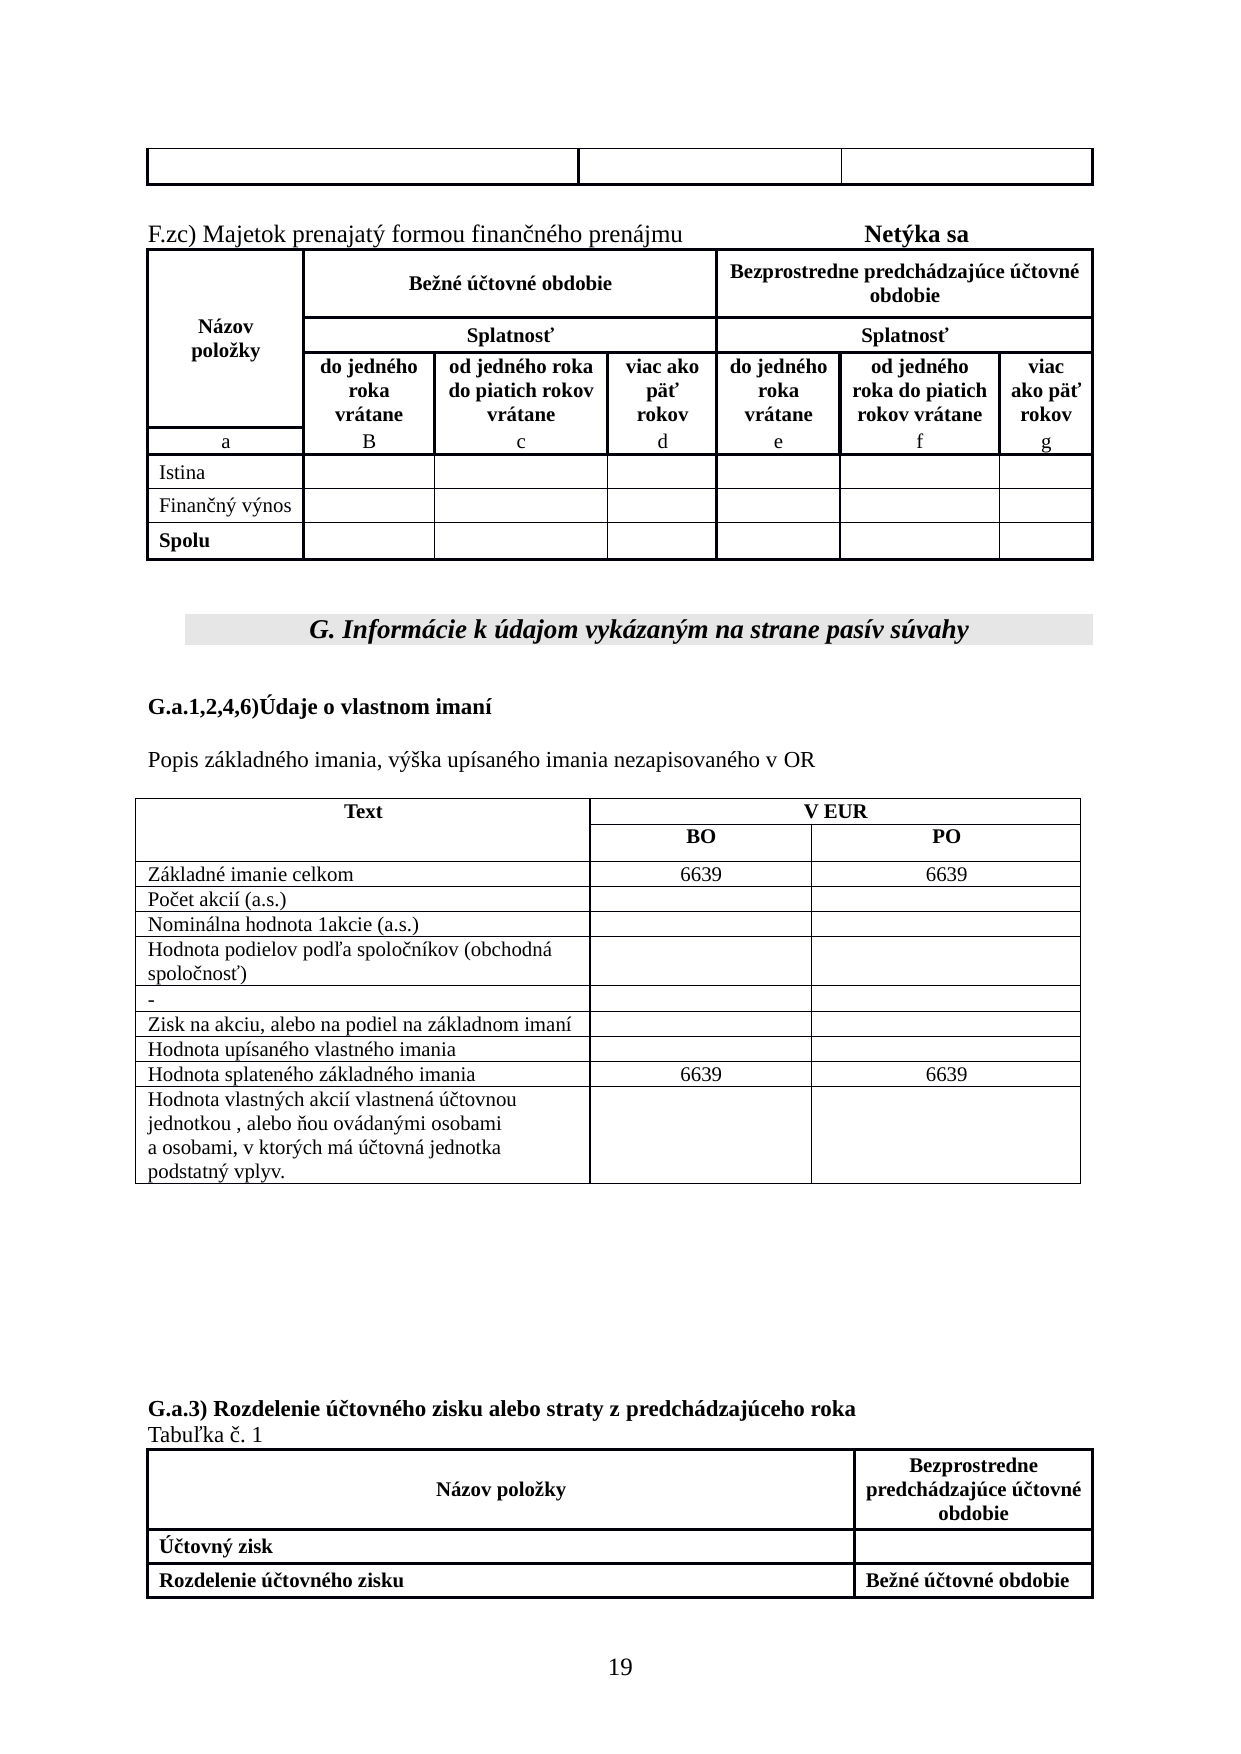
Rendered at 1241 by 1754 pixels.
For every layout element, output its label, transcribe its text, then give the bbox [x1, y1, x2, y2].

table_cell Hodnota upísaného vlastného imania [136, 1037, 589, 1061]
table_cell Nominálna hodnota 1akcie (a.s.) [136, 912, 589, 936]
text G. Informácie k údajom vykázaným na strane pasív súvahy [185, 614, 1093, 645]
table_cell Hodnota splateného základného imania [136, 1062, 589, 1086]
table_cell Spolu [149, 523, 302, 558]
table_header Názov položky [149, 1451, 853, 1527]
table_cell Finančný výnos [149, 489, 302, 522]
table_cell [718, 523, 839, 558]
table_cell [608, 523, 715, 558]
text Popis základného imania, výška upísaného imania nezapisovaného v OR [148, 746, 1093, 772]
table_cell 6639 [812, 862, 1080, 886]
table_cell [591, 937, 811, 985]
table_header Názov položky [149, 251, 302, 426]
table_cell [841, 523, 999, 558]
table_cell viac ako päť rokov [1001, 354, 1091, 426]
table_cell [856, 1531, 1091, 1562]
text G.a.3) Rozdelenie účtovného zisku alebo straty z predchádzajúceho roka [148, 1395, 1093, 1421]
table_cell [591, 1087, 811, 1183]
table_cell do jedného roka vrátane [305, 354, 433, 426]
table_cell Istina [149, 456, 302, 487]
table_cell [305, 456, 434, 487]
table_cell Účtovný zisk [149, 1531, 853, 1562]
table_cell e [718, 426, 838, 453]
table_cell 6639 [591, 862, 811, 886]
table_cell Základné imanie celkom [136, 862, 589, 886]
table_cell [608, 456, 715, 487]
table_cell [435, 523, 607, 558]
table_cell [812, 1012, 1080, 1036]
table_cell PO [812, 825, 1080, 861]
table_cell [718, 456, 839, 487]
table_cell 6639 [591, 1062, 811, 1086]
table_cell [812, 887, 1080, 911]
table_cell [435, 456, 607, 487]
table_cell [305, 523, 434, 558]
table_cell [841, 456, 999, 487]
text G.a.1,2,4,6)Údaje o vlastnom imaní [148, 693, 1093, 719]
table_cell [841, 489, 999, 522]
table_cell a [149, 429, 302, 453]
table_cell [580, 149, 841, 183]
table_cell f [842, 426, 998, 453]
table_cell - [136, 986, 589, 1011]
table_cell Zisk na akciu, alebo na podiel na základnom imaní [136, 1012, 589, 1036]
table_cell [608, 489, 715, 522]
table_cell [591, 912, 811, 936]
table_cell d [609, 426, 715, 453]
table_cell [1000, 456, 1091, 487]
table_cell [149, 149, 577, 183]
table_cell [812, 1037, 1080, 1061]
text Tabuľka č. 1 [148, 1421, 1093, 1448]
table_header Bezprostredne predchádzajúce účtovné obdobie [856, 1451, 1091, 1527]
table_cell g [1001, 426, 1091, 453]
table_cell do jedného roka vrátane [718, 354, 838, 426]
table_cell [812, 1087, 1080, 1183]
table_header Bežné účtovné obdobie [305, 251, 715, 316]
table_cell [812, 937, 1080, 985]
table_cell [305, 489, 434, 522]
table_cell 6639 [812, 1062, 1080, 1086]
table_cell Bežné účtovné obdobie [856, 1565, 1091, 1596]
table_cell Splatnosť [718, 319, 1091, 351]
table_cell B [305, 426, 433, 453]
table_cell Splatnosť [305, 319, 715, 351]
table_cell Hodnota podielov podľa spoločníkov (obchodná spoločnosť) [136, 937, 589, 985]
table_cell viac ako päť rokov [609, 354, 715, 426]
table_cell [591, 887, 811, 911]
table_cell [1000, 489, 1091, 522]
table_cell [591, 1012, 811, 1036]
table_cell od jedného roka do piatich rokov vrátane [436, 354, 606, 426]
table_header Bezprostredne predchádzajúce účtovné obdobie [718, 251, 1091, 316]
table_cell c [436, 426, 606, 453]
table_cell [812, 986, 1080, 1011]
table_cell BO [591, 825, 811, 861]
table_cell [812, 912, 1080, 936]
table_cell [718, 489, 839, 522]
table_cell [591, 1037, 811, 1061]
table_header Text [136, 799, 589, 861]
table_cell Hodnota vlastných akcií vlastnená účtovnou jednotkou , alebo ňou ovádanými osobami a osobami, v ktorých má účtovná jednotka podstatný vplyv. [136, 1087, 589, 1183]
table_header V EUR [591, 799, 1080, 823]
table_cell Rozdelenie účtovného zisku [149, 1565, 853, 1596]
table_cell [1000, 523, 1091, 558]
table_cell [591, 986, 811, 1011]
table_cell [435, 489, 607, 522]
table_cell [842, 149, 1091, 183]
table_cell Počet akcií (a.s.) [136, 887, 589, 911]
text F.zc) Majetok prenajatý formou finančného prenájmu Netýka sa [148, 219, 1093, 247]
table_cell od jedného roka do piatich rokov vrátane [842, 354, 998, 426]
